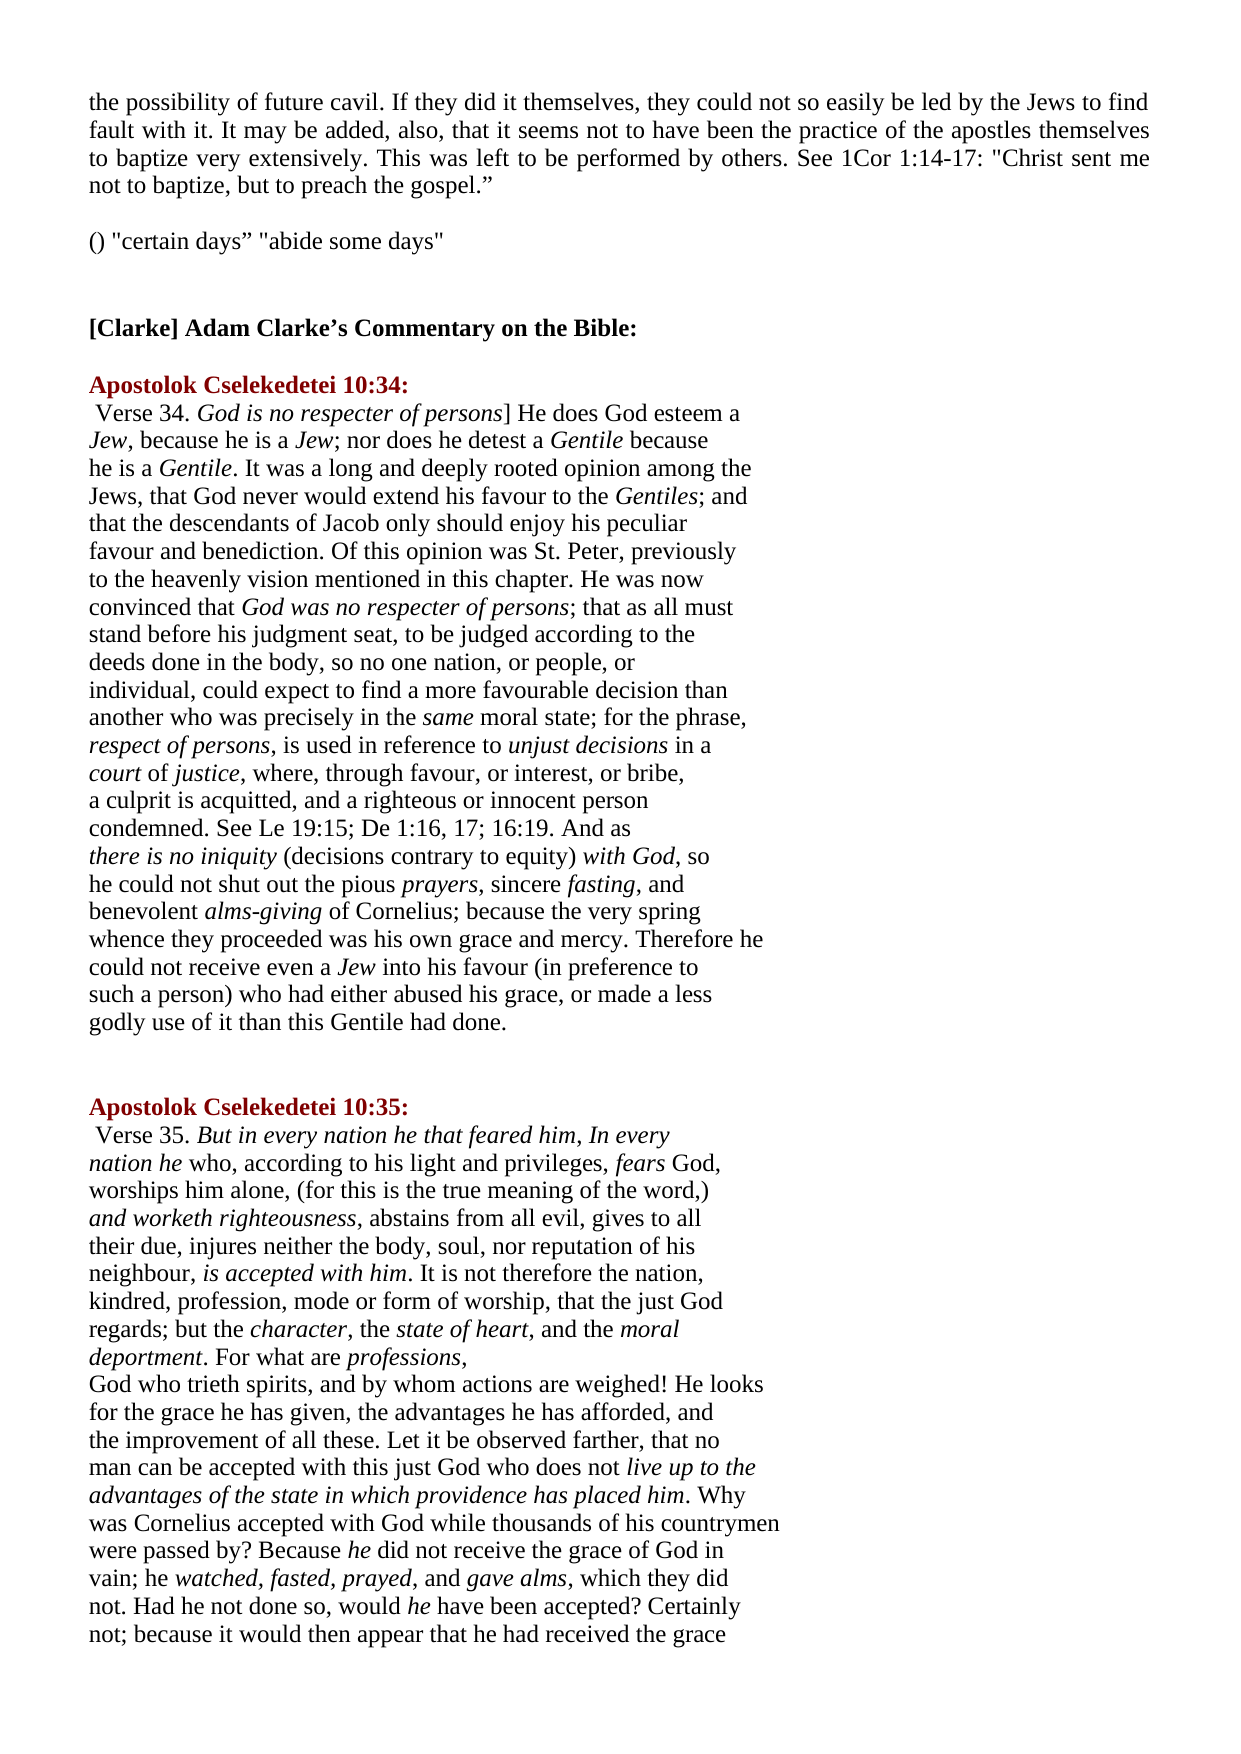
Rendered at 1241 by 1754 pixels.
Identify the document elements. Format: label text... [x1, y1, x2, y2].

text Apostolok Cselekedetei 10:35: [88, 1093, 1152, 1121]
text Verse 34. God is no respecter of persons] He does God esteem a Jew, because he is a Jew; nor does he detest a Gentile because he is a Gentile. It was a long and deeply rooted opinion among the Jews, that God never would extend his favour to the Gentiles; and that the descendants of Jacob only should enjoy his peculiar favour and benediction. Of this opinion was St. Peter, previously to the heavenly vision mentioned in this chapter. He was now convinced that God was no respecter of persons; that as all must stand before his judgment seat, to be judged according to the deeds done in the body, so no one nation, or people, or individual, could expect to find a more favourable decision than another who was precisely in the same moral state; for the phrase, respect of persons, is used in reference to unjust decisions in a court of justice, where, through favour, or interest, or bribe, a culprit is acquitted, and a righteous or innocent person condemned. See Le 19:15; De 1:16, 17; 16:19. And as there is no iniquity (decisions contrary to equity) with God, so he could not shut out the pious prayers, sincere fasting, and benevolent alms-giving of Cornelius; because the very spring whence they proceeded was his own grace and mercy. Therefore he could not receive even a Jew into his favour (in preference to such a person) who had either abused his grace, or made a less godly use of it than this Gentile had done. [88, 399, 1152, 1064]
text Apostolok Cselekedetei 10:34: [88, 371, 1152, 399]
text [Clarke] Adam Clarke’s Commentary on the Bible: [88, 314, 1152, 342]
text the possibility of future cavil. If they did it themselves, they could not so easily be led by the Jews to find fault with it. It may be added, also, that it seems not to have been the practice of the apostles themselves to baptize very extensively. This was left to be performed by others. See 1Cor 1:14-17: "Christ sent me not to baptize, but to preach the gospel.” () "certain days” "abide some days" [88, 88, 1152, 255]
text Verse 35. But in every nation he that feared him, In every nation he who, according to his light and privileges, fears God, worships him alone, (for this is the true meaning of the word,) and worketh righteousness, abstains from all evil, gives to all their due, injures neither the body, soul, nor reputation of his neighbour, is accepted with him. It is not therefore the nation, kindred, profession, mode or form of worship, that the just God regards; but the character, the state of heart, and the moral deportment. For what are professions, God who trieth spirits, and by whom actions are weighed! He looks for the grace he has given, the advantages he has afforded, and the improvement of all these. Let it be observed farther, that no man can be accepted with this just God who does not live up to the advantages of the state in which providence has placed him. Why was Cornelius accepted with God while thousands of his countrymen were passed by? Because he did not receive the grace of God in vain; he watched, fasted, prayed, and gave alms, which they did not. Had he not done so, would he have been accepted? Certainly not; because it would then appear that he had received the grace [88, 1121, 1152, 1647]
